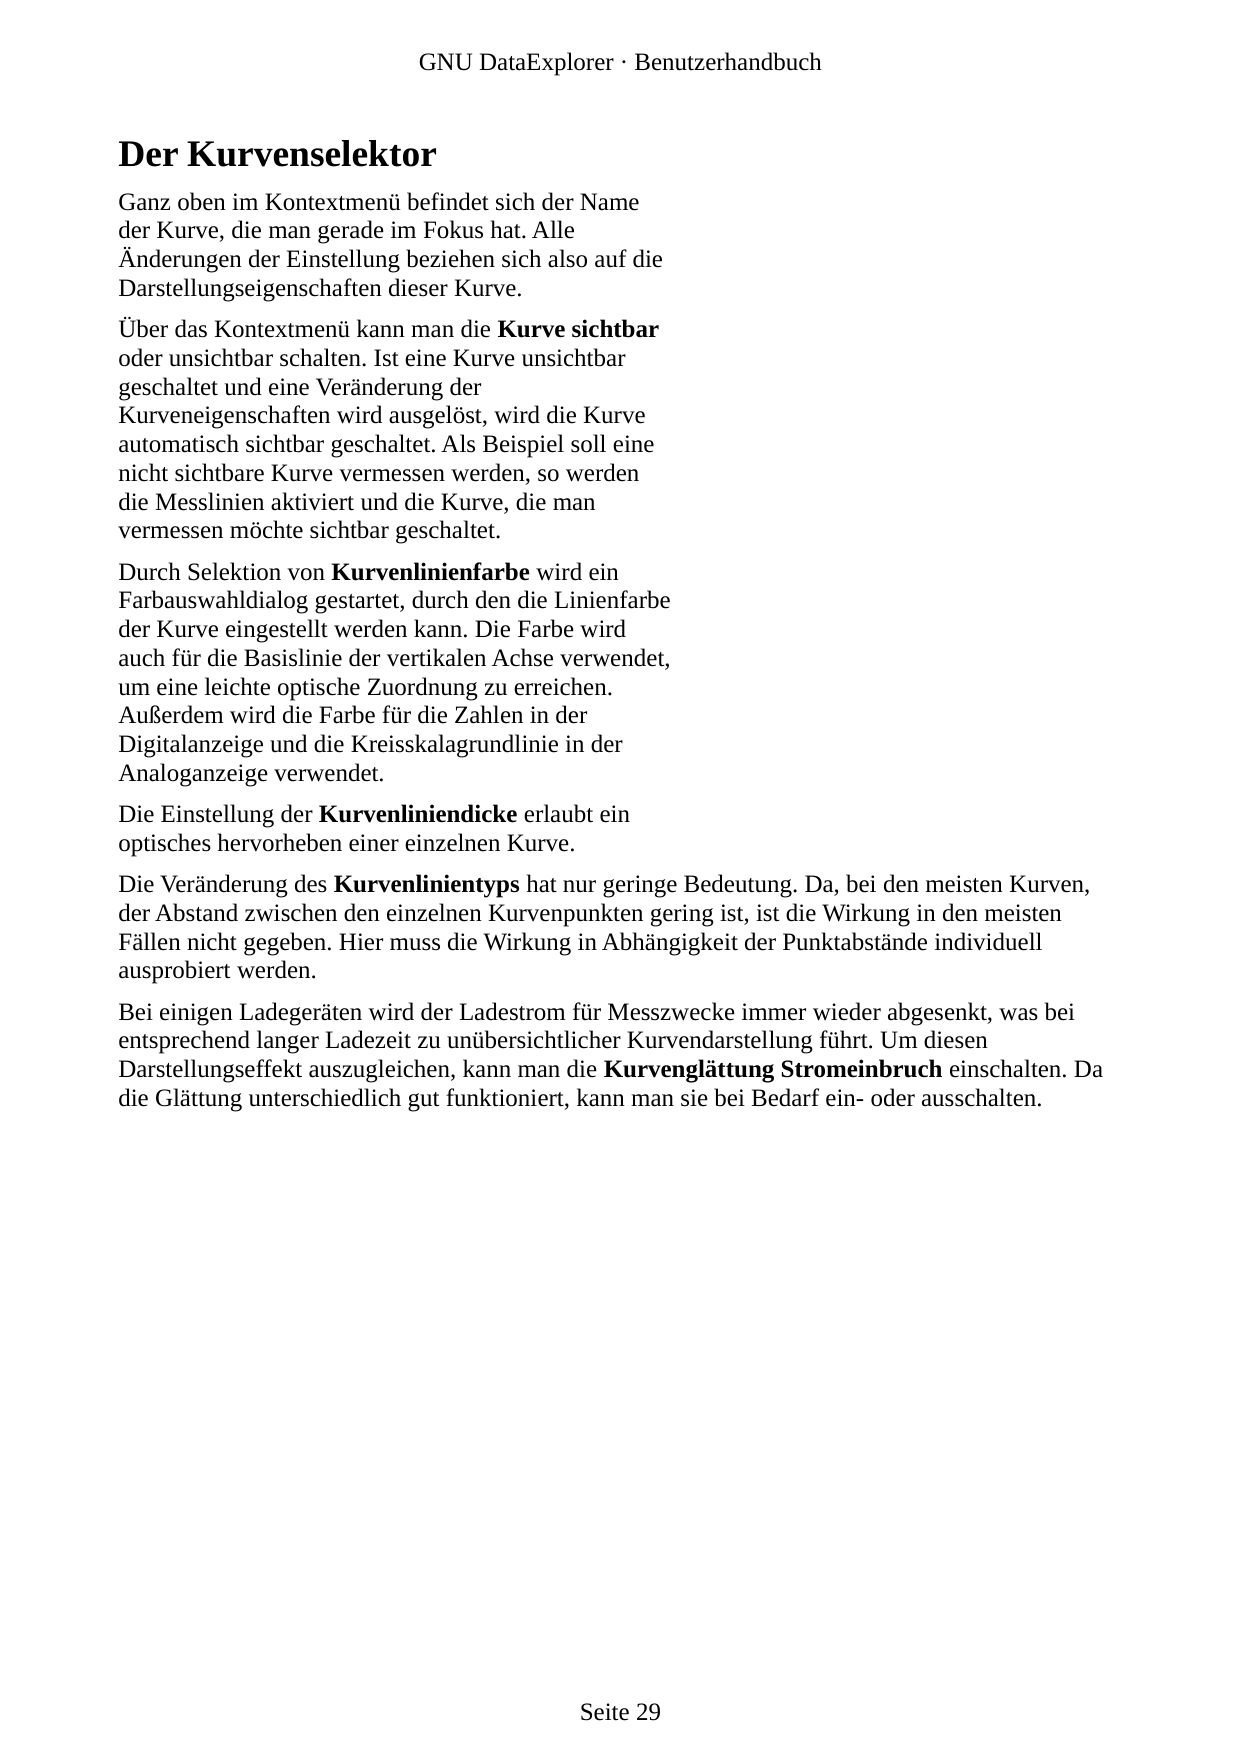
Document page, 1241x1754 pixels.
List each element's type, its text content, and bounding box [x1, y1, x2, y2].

text Durch Selektion von Kurvenlinienfarbe wird ein Farbauswahldialog gestartet, durch den die Linienfarbe der Kurve eingestellt werden kann. Die Farbe wird auch für die Basislinie der vertikalen Achse verwendet, um eine leichte optische Zuordnung zu erreichen. Außerdem wird die Farbe für die Zahlen in der Digitalanzeige und die Kreisskalagrundlinie in der Analoganzeige verwendet. [118, 557, 1122, 787]
text Über das Kontextmenü kann man die Kurve sichtbar oder unsichtbar schalten. Ist eine Kurve unsichtbar geschaltet und eine Veränderung der Kurveneigenschaften wird ausgelöst, wird die Kurve automatisch sichtbar geschaltet. Als Beispiel soll eine nicht sichtbare Kurve vermessen werden, so werden die Messlinien aktiviert und die Kurve, die man vermessen möchte sichtbar geschaltet. [118, 314, 1122, 544]
subtitle Der Kurvenselektor [118, 131, 1122, 174]
text Die Veränderung des Kurvenlinientyps hat nur geringe Bedeutung. Da, bei den meisten Kurven, der Abstand zwischen den einzelnen Kurvenpunkten gering ist, ist die Wirkung in den meisten Fällen nicht gegeben. Hier muss die Wirkung in Abhängigkeit der Punktabstände individuell ausprobiert werden. [118, 869, 1122, 984]
text Die Einstellung der Kurvenliniendicke erlaubt ein optisches hervorheben einer einzelnen Kurve. [118, 799, 1122, 857]
text Ganz oben im Kontextmenü befindet sich der Name der Kurve, die man gerade im Fokus hat. Alle Änderungen der Einstellung beziehen sich also auf die Darstellungseigenschaften dieser Kurve. [118, 187, 1122, 302]
text Bei einigen Ladegeräten wird der Ladestrom für Messzwecke immer wieder abgesenkt, was bei entsprechend langer Ladezeit zu unübersichtlicher Kurvendarstellung führt. Um diesen Darstellungseffekt auszugleichen, kann man die Kurvenglättung Stromeinbruch einschalten. Da die Glättung unterschiedlich gut funktioniert, kann man sie bei Bedarf ein- oder ausschalten. [118, 997, 1122, 1112]
